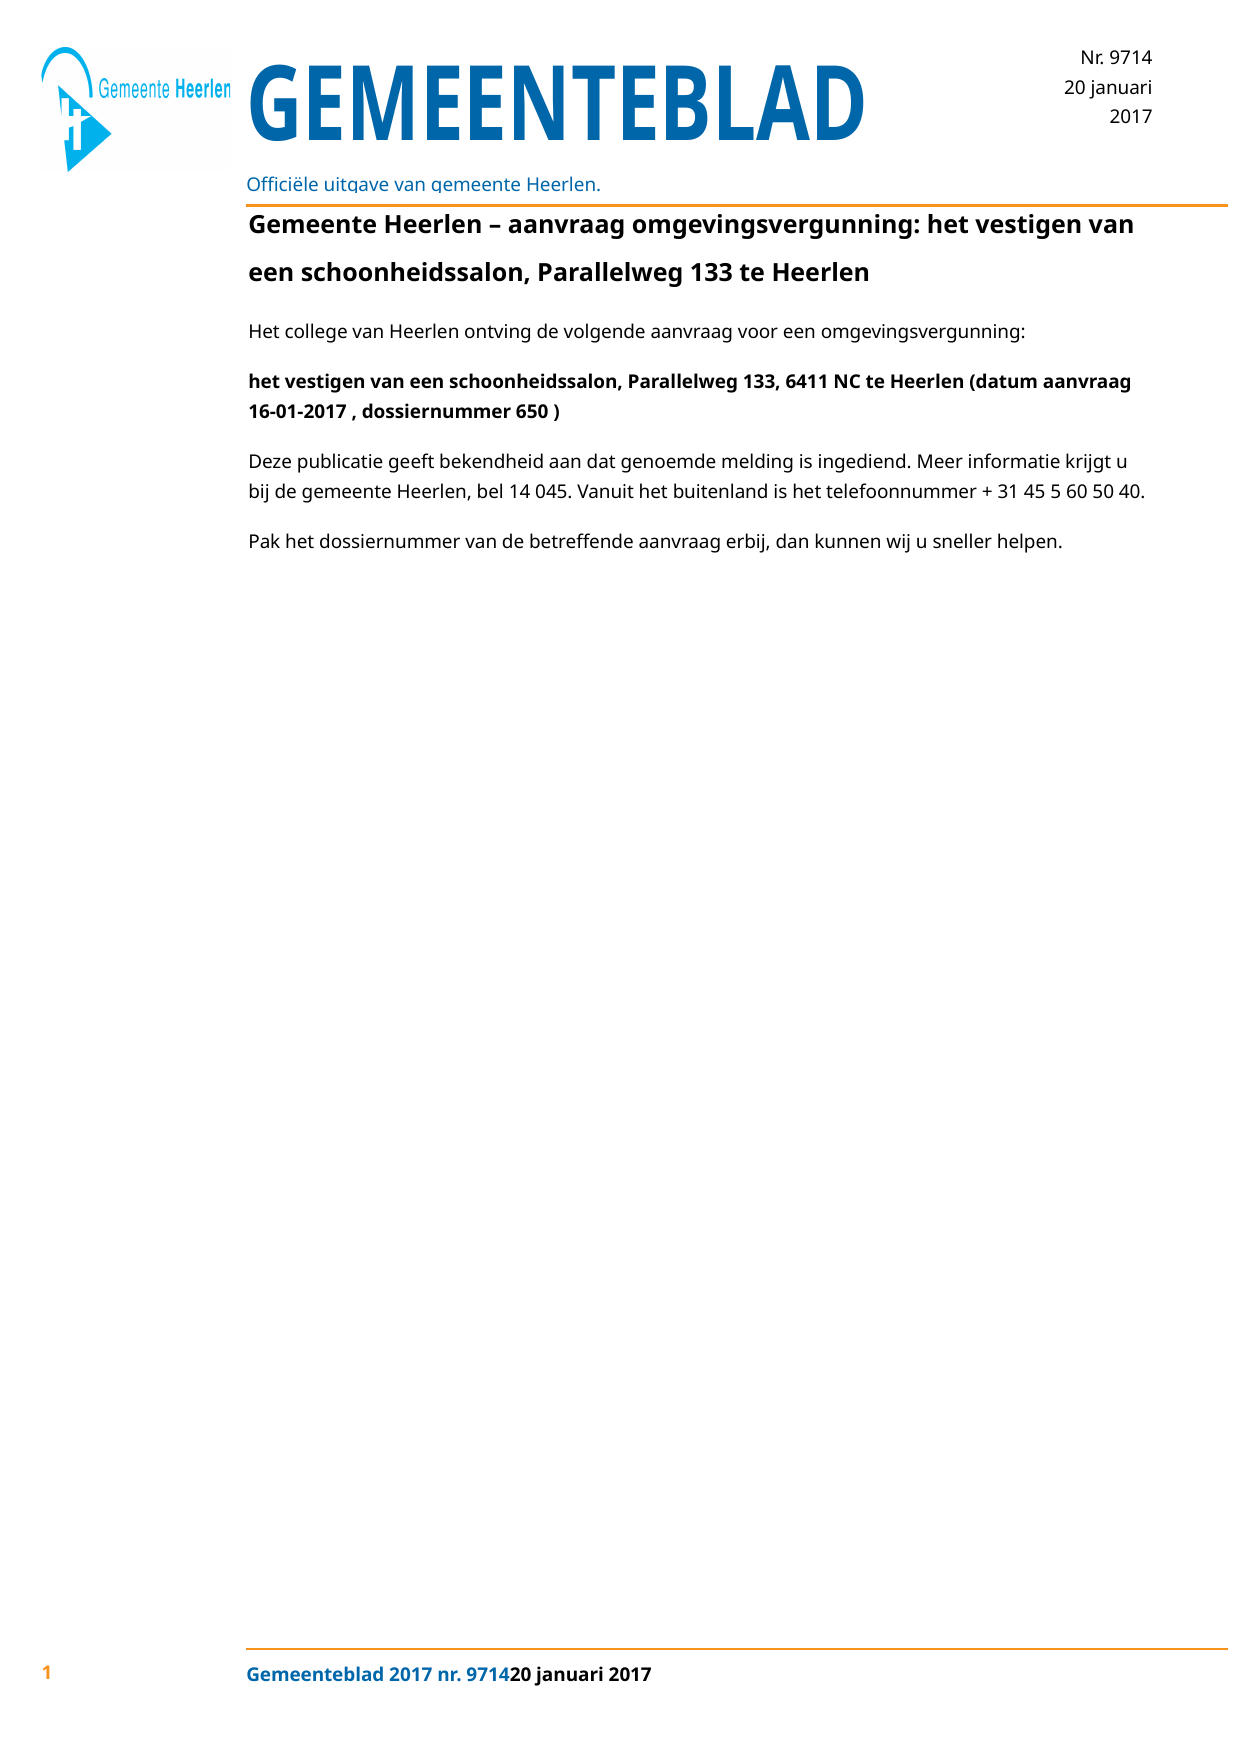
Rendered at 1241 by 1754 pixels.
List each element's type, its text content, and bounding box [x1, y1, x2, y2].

text Pak het dossiernummer van de betreffende aanvraag erbij, dan kunnen wij u sneller helpen. [248, 528, 1152, 554]
text het vestigen van een schoonheidssalon, Parallelweg 133, 6411 NC te Heerlen (datum aanvraag 16-01-2017 , dossiernummer 650 ) [248, 368, 1152, 424]
text Gemeente Heerlen – aanvraag omgevingsvergunning: het vestigen van een schoonheidssalon, Parallelweg 133 te Heerlen [248, 207, 1152, 288]
picture [41, 47, 231, 172]
text Het college van Heerlen ontving de volgende aanvraag voor een omgevingsvergunning: [248, 318, 1152, 344]
text Deze publicatie geeft bekendheid aan dat genoemde melding is ingediend. Meer informatie krijgt u bij de gemeente Heerlen, bel 14 045. Vanuit het buitenland is het telefoonnummer + 31 45 5 60 50 40. [248, 448, 1152, 504]
picture [41, 47, 58, 70]
